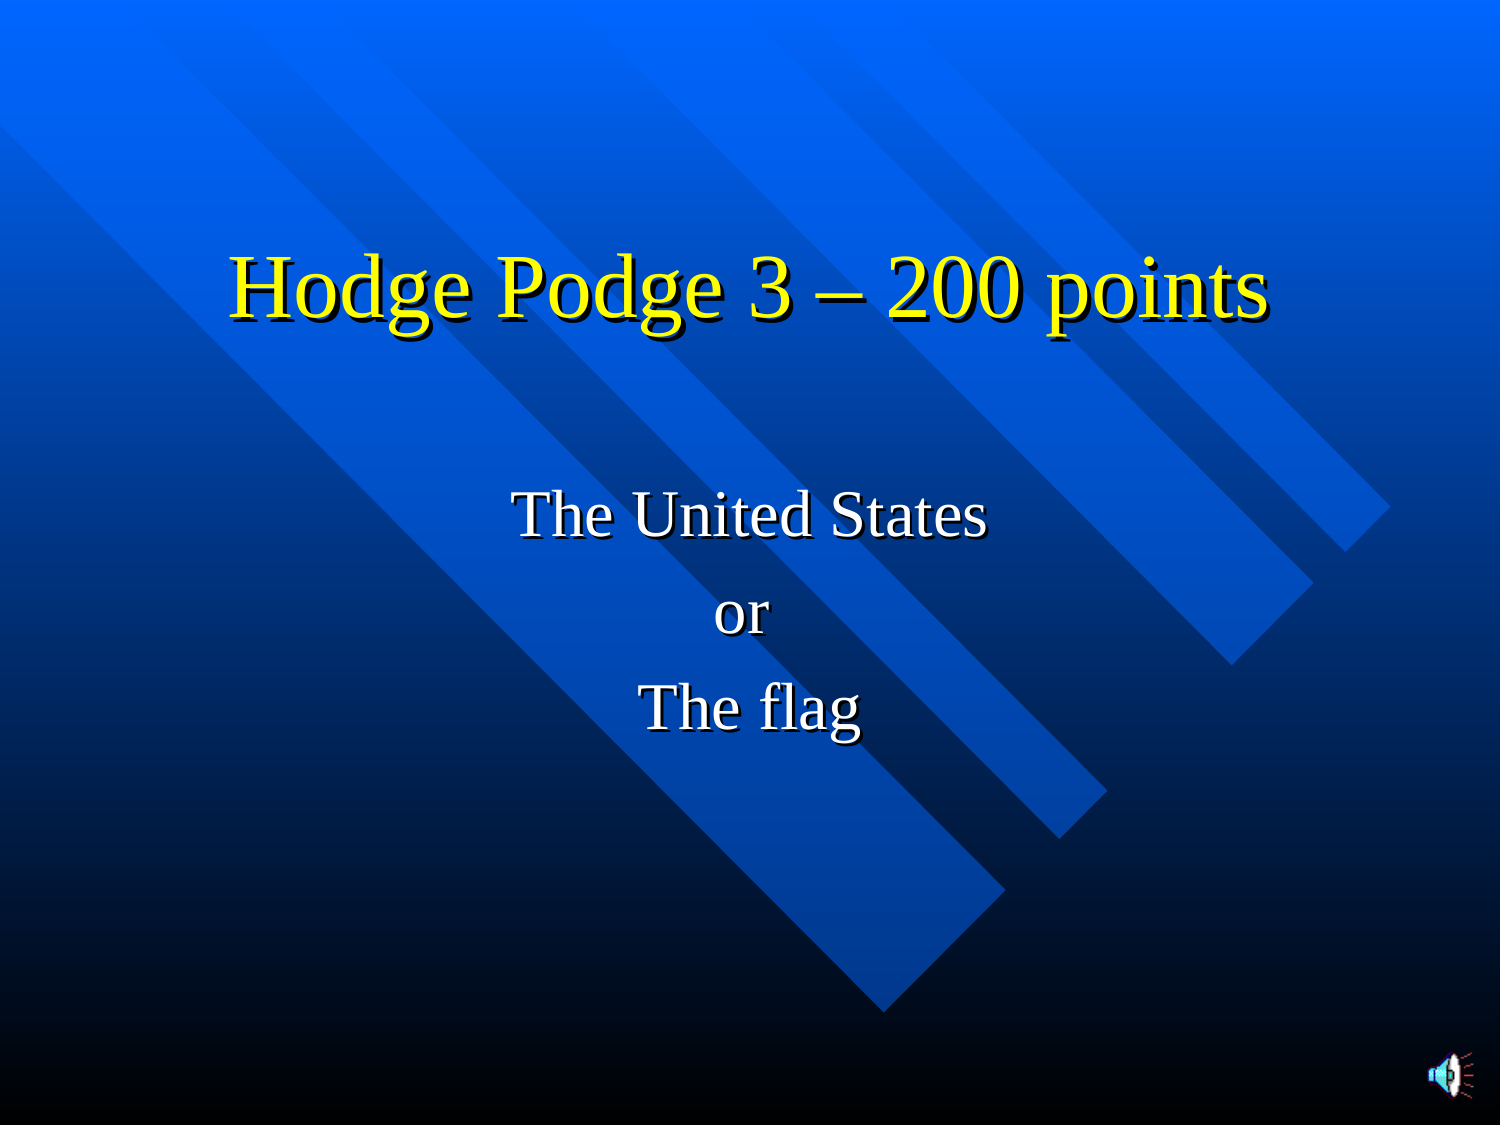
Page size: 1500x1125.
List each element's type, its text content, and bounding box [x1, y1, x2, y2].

title Hodge Podge 3 – 200 points [112, 187, 1388, 375]
picture [1426, 1051, 1477, 1102]
subtitle The United States or The flag [225, 462, 1276, 751]
